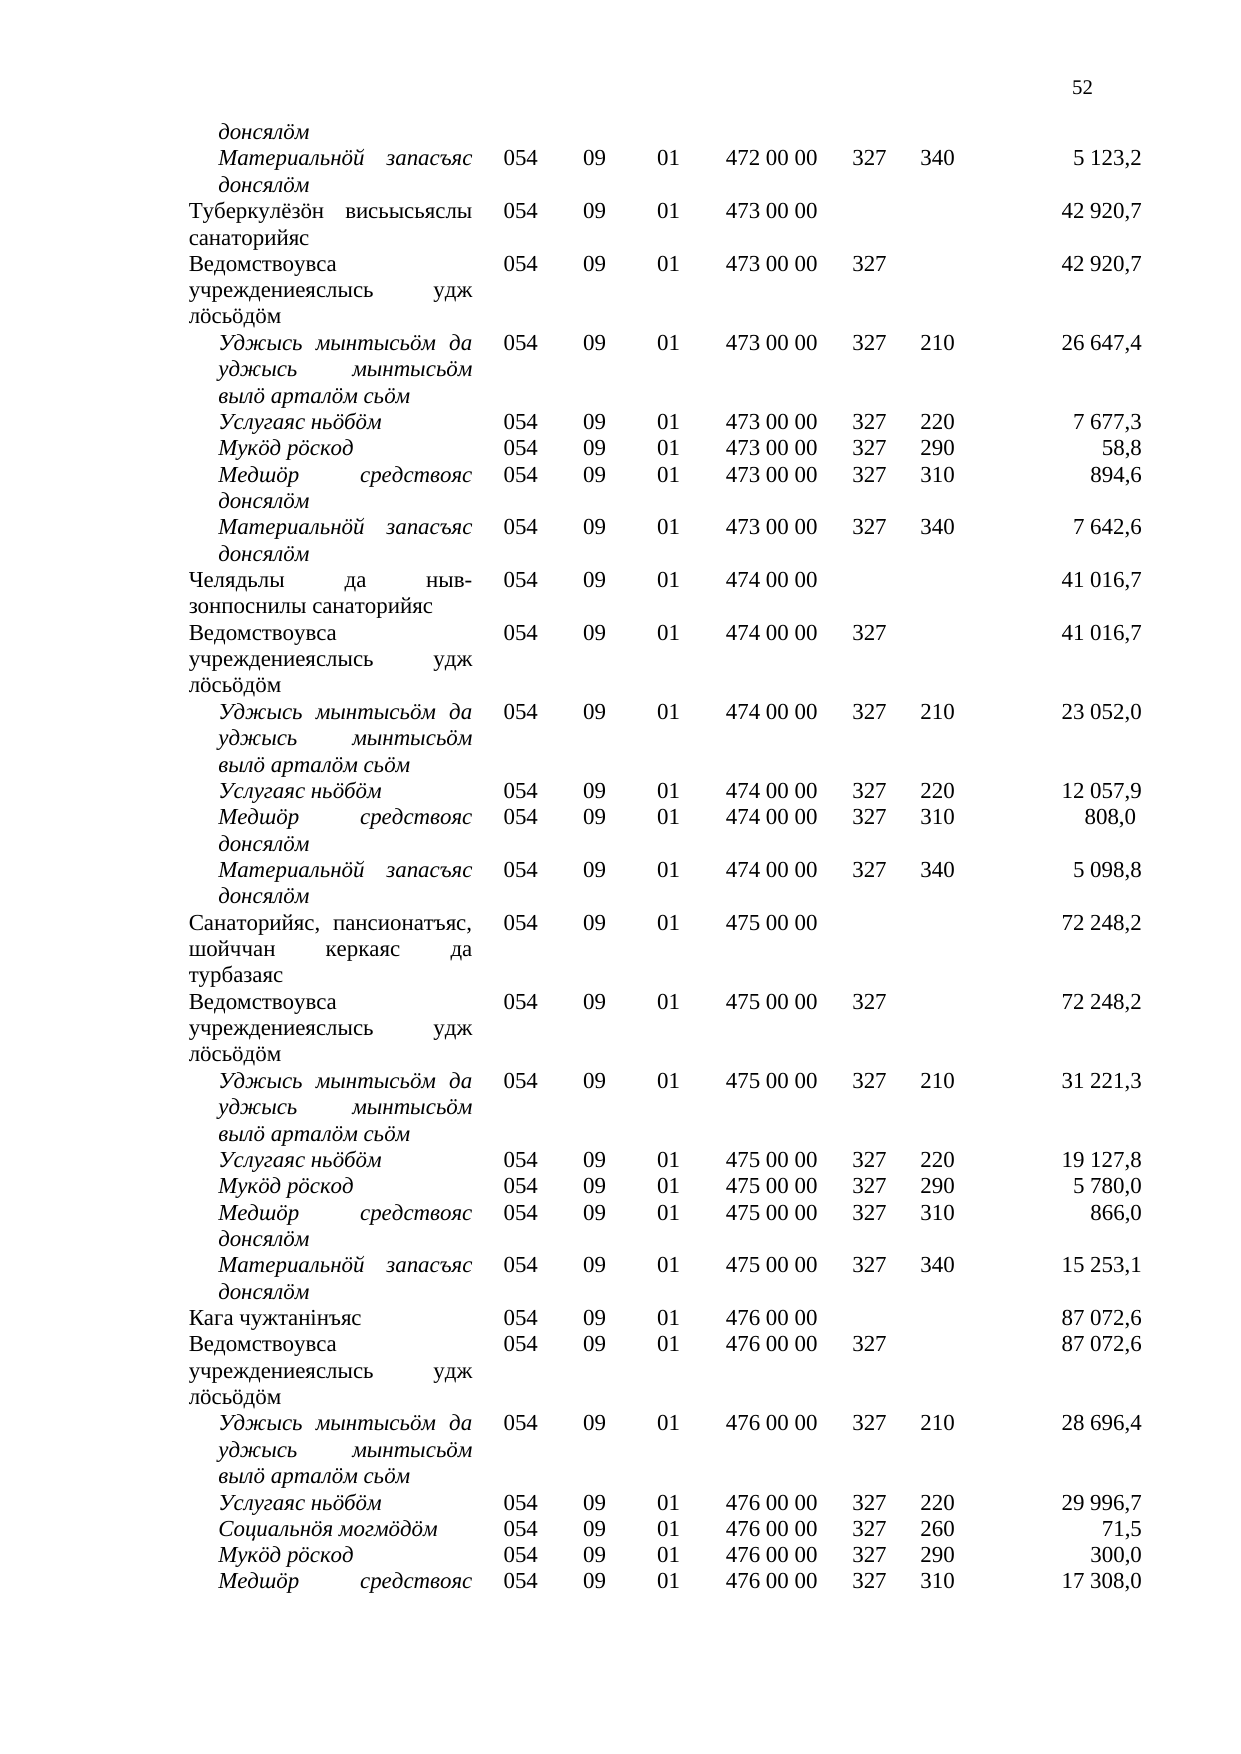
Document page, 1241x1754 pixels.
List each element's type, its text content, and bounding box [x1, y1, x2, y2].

table_cell [900, 619, 974, 698]
table_cell 09 [558, 250, 631, 329]
table_cell 5 780,0 [974, 1172, 1153, 1199]
table_cell 475 00 00 [705, 1199, 838, 1251]
table_cell 327 [838, 434, 900, 461]
table_cell Услугаяс ньöбöм [177, 1146, 483, 1172]
table_cell 09 [558, 1146, 631, 1172]
table_cell [900, 909, 974, 988]
table_cell Уджысь мынтысьöм да уджысь мынтысьöм вылö арталöм сьöм [177, 1410, 483, 1488]
table_cell 01 [631, 1067, 705, 1146]
table_cell 01 [631, 408, 705, 434]
table_cell 473 00 00 [705, 461, 838, 513]
table_cell 476 00 00 [705, 1410, 838, 1488]
table_cell 01 [631, 461, 705, 513]
table_cell 09 [558, 1172, 631, 1199]
table_cell 054 [484, 1515, 557, 1541]
table_cell 01 [631, 145, 705, 197]
table_cell 474 00 00 [705, 619, 838, 698]
table_cell 01 [631, 777, 705, 803]
table_cell 260 [900, 1515, 974, 1541]
table_cell 473 00 00 [705, 514, 838, 566]
table_cell 09 [558, 434, 631, 461]
table_cell 5 098,8 [974, 856, 1153, 909]
table_cell 29 996,7 [974, 1489, 1153, 1515]
table_cell 01 [631, 250, 705, 329]
table_cell 054 [484, 408, 557, 434]
table_cell [900, 1304, 974, 1330]
table_cell 01 [631, 988, 705, 1067]
table_cell Медшöр средствояс донсялöм [177, 803, 483, 856]
table_cell 09 [558, 1199, 631, 1251]
table_cell 01 [631, 1304, 705, 1330]
table_cell 894,6 [974, 461, 1153, 513]
table_cell 09 [558, 197, 631, 250]
table_cell 327 [838, 856, 900, 909]
table_cell Уджысь мынтысьöм да уджысь мынтысьöм вылö арталöм сьöм [177, 329, 483, 408]
table_cell 327 [838, 1489, 900, 1515]
table_cell 310 [900, 803, 974, 856]
table_cell 09 [558, 408, 631, 434]
table_cell 054 [484, 1251, 557, 1304]
table_cell 340 [900, 856, 974, 909]
table_cell 01 [631, 197, 705, 250]
table_cell 87 072,6 [974, 1304, 1153, 1330]
table_cell 220 [900, 408, 974, 434]
table_cell [484, 118, 557, 144]
table_cell 09 [558, 988, 631, 1067]
table_cell 327 [838, 988, 900, 1067]
table_cell 340 [900, 145, 974, 197]
table_cell Туберкулёзöн висьысьяслы санаторийяс [177, 197, 483, 250]
table_cell 01 [631, 329, 705, 408]
table_cell 327 [838, 329, 900, 408]
table_cell 054 [484, 1489, 557, 1515]
table_cell 09 [558, 619, 631, 698]
table_cell 327 [838, 514, 900, 566]
table_cell 054 [484, 1410, 557, 1488]
table_cell 327 [838, 698, 900, 777]
table_cell Ведомствоувса учреждениеяслысь удж лöсьöдöм [177, 619, 483, 698]
table_cell 01 [631, 856, 705, 909]
table_cell 210 [900, 1067, 974, 1146]
table_cell [900, 250, 974, 329]
table_cell [838, 118, 900, 144]
table_cell 473 00 00 [705, 408, 838, 434]
table_cell 01 [631, 566, 705, 619]
table_cell 220 [900, 777, 974, 803]
table_cell 327 [838, 145, 900, 197]
table_cell 473 00 00 [705, 197, 838, 250]
table_cell [900, 988, 974, 1067]
table_cell 09 [558, 777, 631, 803]
table_cell 054 [484, 1067, 557, 1146]
table_cell 054 [484, 698, 557, 777]
table_cell 01 [631, 1489, 705, 1515]
table_cell 17 308,0 [974, 1568, 1153, 1594]
table_cell 866,0 [974, 1199, 1153, 1251]
table_cell 054 [484, 434, 557, 461]
table_cell 09 [558, 1251, 631, 1304]
table_cell [631, 118, 705, 144]
table_cell 7 677,3 [974, 408, 1153, 434]
table_cell 42 920,7 [974, 197, 1153, 250]
table_cell 327 [838, 619, 900, 698]
table_cell 327 [838, 1515, 900, 1541]
table_cell 310 [900, 461, 974, 513]
table_cell Челядьлы да ныв-зонпоснилы санаторийяс [177, 566, 483, 619]
table_cell 327 [838, 1251, 900, 1304]
table_cell 23 052,0 [974, 698, 1153, 777]
table_cell Услугаяс ньöбöм [177, 1489, 483, 1515]
table_cell 300,0 [974, 1541, 1153, 1568]
table_cell 01 [631, 803, 705, 856]
table_cell [900, 118, 974, 144]
table_cell Медшöр средствояс донсялöм [177, 1199, 483, 1251]
table_cell 09 [558, 1410, 631, 1488]
table_cell 054 [484, 777, 557, 803]
table_cell 01 [631, 514, 705, 566]
table_cell 327 [838, 408, 900, 434]
table_cell Ведомствоувса учреждениеяслысь удж лöсьöдöм [177, 1330, 483, 1409]
table_cell 01 [631, 1515, 705, 1541]
table_cell 054 [484, 197, 557, 250]
table_cell 01 [631, 698, 705, 777]
table_cell Медшöр средствояс донсялöм [177, 461, 483, 513]
table_cell 054 [484, 329, 557, 408]
table_cell 327 [838, 461, 900, 513]
table_cell 15 253,1 [974, 1251, 1153, 1304]
table_cell 474 00 00 [705, 803, 838, 856]
table_cell [705, 118, 838, 144]
table_cell 474 00 00 [705, 566, 838, 619]
table_cell 476 00 00 [705, 1541, 838, 1568]
table_cell 87 072,6 [974, 1330, 1153, 1409]
table_cell [900, 1330, 974, 1409]
table_cell 327 [838, 1330, 900, 1409]
table_cell донсялöм [177, 118, 483, 144]
table_cell 054 [484, 1146, 557, 1172]
table_cell Услугаяс ньöбöм [177, 408, 483, 434]
table_cell 476 00 00 [705, 1489, 838, 1515]
table_cell 220 [900, 1146, 974, 1172]
table_cell Материальнöй запасъяс донсялöм [177, 514, 483, 566]
table_cell 327 [838, 1067, 900, 1146]
table_cell 01 [631, 1172, 705, 1199]
table_cell 473 00 00 [705, 329, 838, 408]
table_cell 19 127,8 [974, 1146, 1153, 1172]
table_cell 054 [484, 856, 557, 909]
table_cell Санаторийяс, пансионатъяс, шойччан керкаяс да турбазаяс [177, 909, 483, 988]
table_cell Мукöд рöскод [177, 1172, 483, 1199]
table_cell 01 [631, 1568, 705, 1594]
table_cell 09 [558, 909, 631, 988]
table_cell 327 [838, 1199, 900, 1251]
table_cell 220 [900, 1489, 974, 1515]
table_cell 41 016,7 [974, 566, 1153, 619]
table_cell 09 [558, 566, 631, 619]
table_cell 01 [631, 1330, 705, 1409]
table_cell 09 [558, 461, 631, 513]
table_cell 01 [631, 1251, 705, 1304]
table_cell [558, 118, 631, 144]
table_cell 5 123,2 [974, 145, 1153, 197]
table_cell 340 [900, 1251, 974, 1304]
table_cell 41 016,7 [974, 619, 1153, 698]
table_cell 210 [900, 329, 974, 408]
table_cell [900, 566, 974, 619]
table_cell 054 [484, 1568, 557, 1594]
table_cell 26 647,4 [974, 329, 1153, 408]
table_cell 327 [838, 1172, 900, 1199]
table_cell [838, 566, 900, 619]
table_cell Мукöд рöскод [177, 1541, 483, 1568]
table_cell 09 [558, 1304, 631, 1330]
table_cell 01 [631, 1146, 705, 1172]
table_cell Материальнöй запасъяс донсялöм [177, 145, 483, 197]
table_cell Мукöд рöскод [177, 434, 483, 461]
table_cell 327 [838, 250, 900, 329]
table_cell 476 00 00 [705, 1515, 838, 1541]
table_cell Уджысь мынтысьöм да уджысь мынтысьöм вылö арталöм сьöм [177, 698, 483, 777]
table_cell 474 00 00 [705, 777, 838, 803]
table_cell 31 221,3 [974, 1067, 1153, 1146]
table_cell 475 00 00 [705, 909, 838, 988]
table_cell 476 00 00 [705, 1330, 838, 1409]
table_cell 475 00 00 [705, 1251, 838, 1304]
table_cell 054 [484, 619, 557, 698]
table_cell [838, 197, 900, 250]
table_cell Социальнöя могмöдöм [177, 1515, 483, 1541]
table_cell 476 00 00 [705, 1568, 838, 1594]
table_cell 09 [558, 856, 631, 909]
table_cell Медшöр средствояс [177, 1568, 483, 1594]
table_cell 09 [558, 1568, 631, 1594]
table_cell 01 [631, 1410, 705, 1488]
table_cell 210 [900, 1410, 974, 1488]
table_cell 290 [900, 434, 974, 461]
table_cell 475 00 00 [705, 988, 838, 1067]
table_cell 054 [484, 803, 557, 856]
table_cell 310 [900, 1568, 974, 1594]
table_cell 42 920,7 [974, 250, 1153, 329]
table_cell Материальнöй запасъяс донсялöм [177, 856, 483, 909]
table_cell 327 [838, 803, 900, 856]
table_cell 473 00 00 [705, 250, 838, 329]
table_cell 310 [900, 1199, 974, 1251]
table_cell 290 [900, 1172, 974, 1199]
table_cell 09 [558, 803, 631, 856]
table_cell 054 [484, 1172, 557, 1199]
table_cell 09 [558, 698, 631, 777]
table_cell 09 [558, 1541, 631, 1568]
table_cell 327 [838, 1568, 900, 1594]
table_cell 01 [631, 1199, 705, 1251]
table_cell 473 00 00 [705, 434, 838, 461]
table_cell 28 696,4 [974, 1410, 1153, 1488]
table_cell 210 [900, 698, 974, 777]
table_cell 327 [838, 777, 900, 803]
table_cell [838, 1304, 900, 1330]
table_cell 474 00 00 [705, 698, 838, 777]
table_cell 72 248,2 [974, 988, 1153, 1067]
table_cell 475 00 00 [705, 1067, 838, 1146]
table_cell 054 [484, 461, 557, 513]
table_cell 476 00 00 [705, 1304, 838, 1330]
table_cell 340 [900, 514, 974, 566]
table_cell 475 00 00 [705, 1146, 838, 1172]
table_cell 474 00 00 [705, 856, 838, 909]
table_cell [900, 197, 974, 250]
table_cell 054 [484, 1330, 557, 1409]
table_cell 475 00 00 [705, 1172, 838, 1199]
table_cell 054 [484, 1199, 557, 1251]
table_cell 12 057,9 [974, 777, 1153, 803]
table_cell 327 [838, 1146, 900, 1172]
table_cell 054 [484, 1541, 557, 1568]
table_cell 09 [558, 1489, 631, 1515]
table_cell 09 [558, 1067, 631, 1146]
table_cell 054 [484, 1304, 557, 1330]
table_cell 7 642,6 [974, 514, 1153, 566]
table_cell 054 [484, 250, 557, 329]
table_cell 71,5 [974, 1515, 1153, 1541]
table_cell Ведомствоувса учреждениеяслысь удж лöсьöдöм [177, 250, 483, 329]
table_cell 72 248,2 [974, 909, 1153, 988]
table_cell 09 [558, 145, 631, 197]
table_cell Ведомствоувса учреждениеяслысь удж лöсьöдöм [177, 988, 483, 1067]
table_cell 054 [484, 514, 557, 566]
table_cell 054 [484, 145, 557, 197]
table_cell 808,0 [974, 803, 1153, 856]
table_cell 09 [558, 329, 631, 408]
table_cell 09 [558, 514, 631, 566]
table_cell 09 [558, 1330, 631, 1409]
table_cell 01 [631, 909, 705, 988]
table_cell 327 [838, 1410, 900, 1488]
table_cell 01 [631, 434, 705, 461]
table_cell 09 [558, 1515, 631, 1541]
table_cell 472 00 00 [705, 145, 838, 197]
table_cell 054 [484, 988, 557, 1067]
table_cell 01 [631, 1541, 705, 1568]
table_cell [974, 118, 1153, 144]
table_cell Услугаяс ньöбöм [177, 777, 483, 803]
table_cell 327 [838, 1541, 900, 1568]
table_cell 58,8 [974, 434, 1153, 461]
table_cell 290 [900, 1541, 974, 1568]
table_cell 054 [484, 909, 557, 988]
table_cell 01 [631, 619, 705, 698]
table_cell Уджысь мынтысьöм да уджысь мынтысьöм вылö арталöм сьöм [177, 1067, 483, 1146]
table_cell [838, 909, 900, 988]
table_cell Материальнöй запасъяс донсялöм [177, 1251, 483, 1304]
table_cell Кага чужтанiнъяс [177, 1304, 483, 1330]
table_cell 054 [484, 566, 557, 619]
